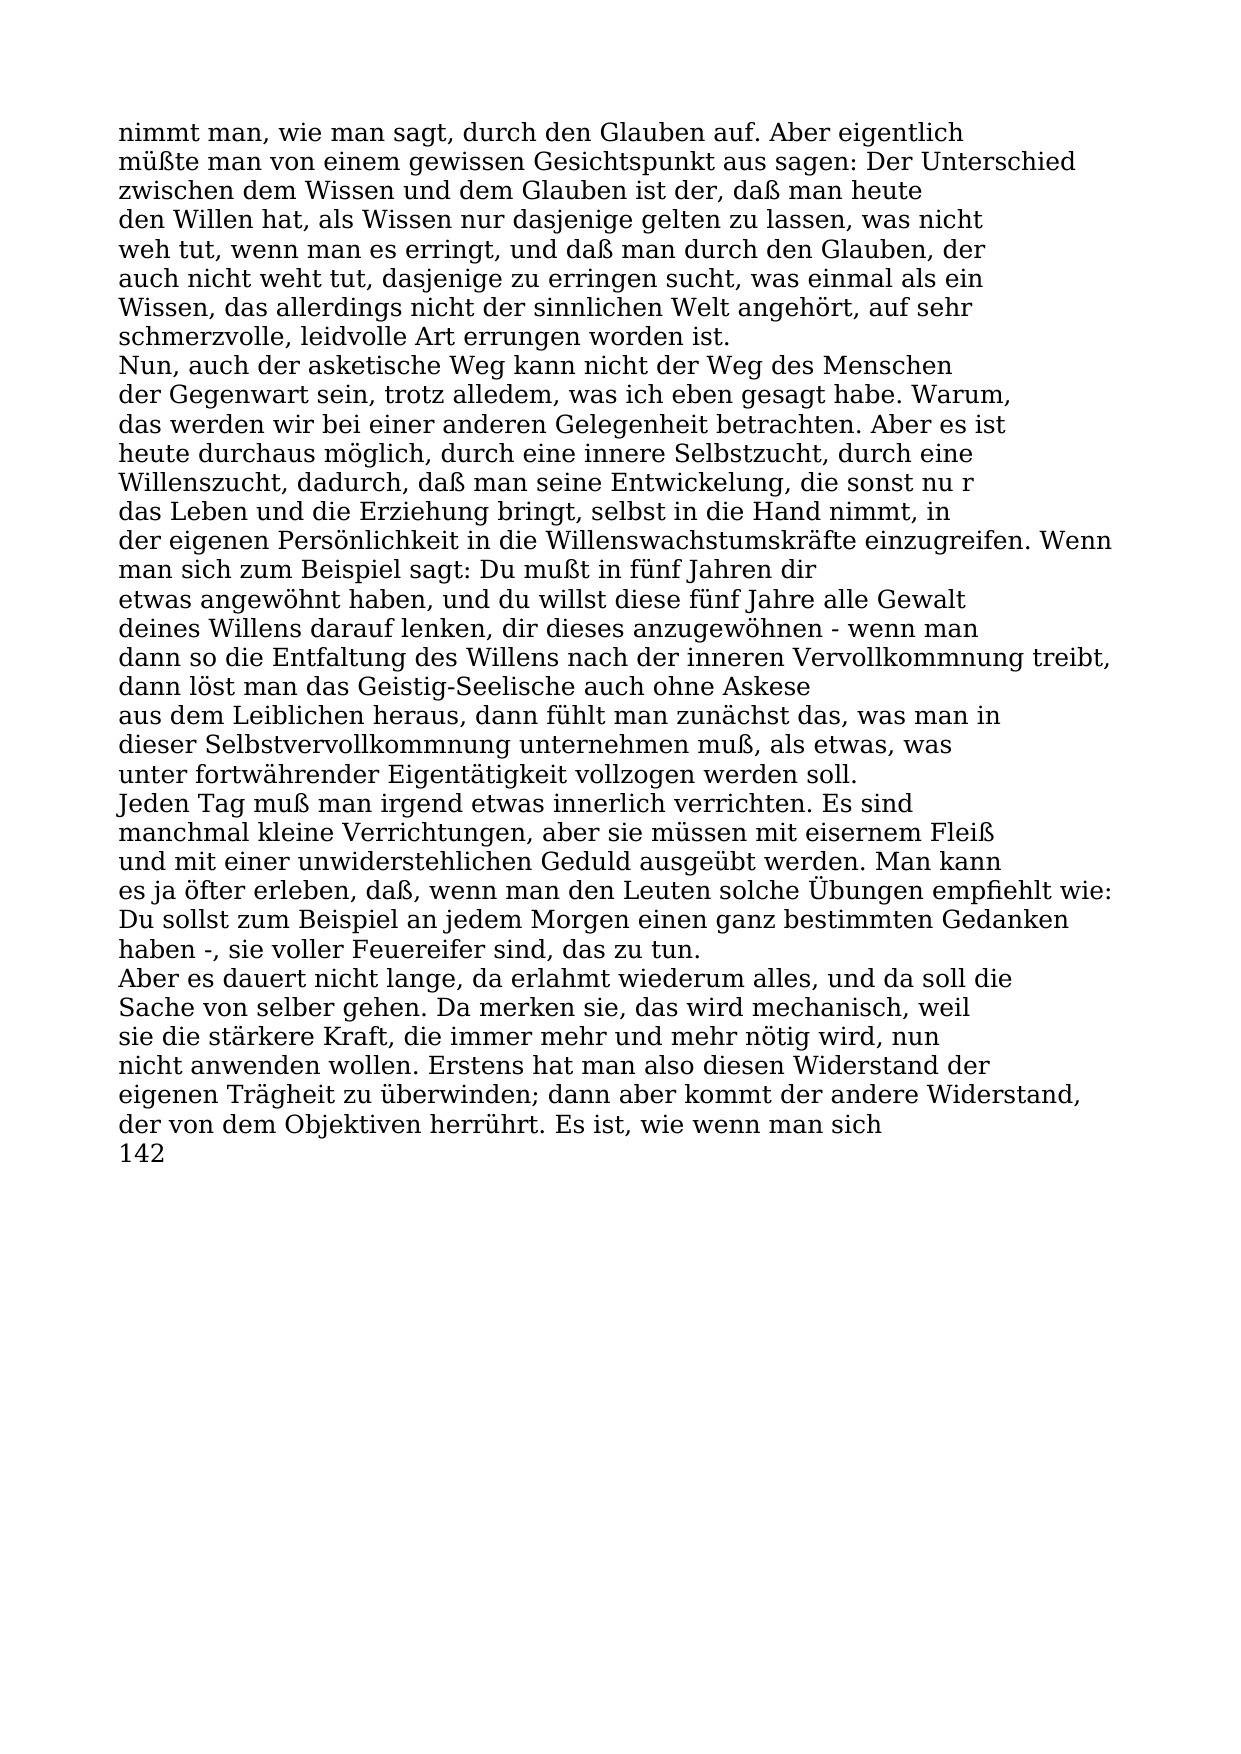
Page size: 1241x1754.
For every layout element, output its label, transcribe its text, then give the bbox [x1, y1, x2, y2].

text es ja öfter erleben, daß, wenn man den Leuten solche Übungen empfiehlt wie: Du sollst zum Beispiel an jedem Morgen einen ganz bestimmten Gedanken haben -, sie voller Feuereifer sind, das zu tun. [118, 876, 1122, 964]
text der eigenen Persönlichkeit in die Willenswachstumskräfte einzugreifen. Wenn man sich zum Beispiel sagt: Du mußt in fünf Jahren dir [118, 526, 1122, 585]
text Sache von selber gehen. Da merken sie, das wird mechanisch, weil [118, 993, 1122, 1022]
text eigenen Trägheit zu überwinden; dann aber kommt der andere Widerstand, der von dem Objektiven herrührt. Es ist, wie wenn man sich [118, 1081, 1122, 1139]
text manchmal kleine Verrichtungen, aber sie müssen mit eisernem Fleiß [118, 818, 1122, 847]
text Wissen, das allerdings nicht der sinnlichen Welt angehört, auf sehr [118, 293, 1122, 322]
text der Gegenwart sein, trotz alledem, was ich eben gesagt habe. Warum, [118, 381, 1122, 410]
text den Willen hat, als Wissen nur dasjenige gelten zu lassen, was nicht [118, 206, 1122, 235]
text das Leben und die Erziehung bringt, selbst in die Hand nimmt, in [118, 497, 1122, 526]
text unter fortwährender Eigentätigkeit vollzogen werden soll. [118, 760, 1122, 789]
text und mit einer unwiderstehlichen Geduld ausgeübt werden. Man kann [118, 847, 1122, 876]
text Jeden Tag muß man irgend etwas innerlich verrichten. Es sind [118, 789, 1122, 818]
text Willenszucht, dadurch, daß man seine Entwickelung, die sonst nu r [118, 468, 1122, 497]
text weh tut, wenn man es erringt, und daß man durch den Glauben, der [118, 235, 1122, 264]
text dieser Selbstvervollkommnung unternehmen muß, als etwas, was [118, 731, 1122, 760]
text schmerzvolle, leidvolle Art errungen worden ist. [118, 322, 1122, 351]
text heute durchaus möglich, durch eine innere Selbstzucht, durch eine [118, 439, 1122, 468]
text das werden wir bei einer anderen Gelegenheit betrachten. Aber es ist [118, 410, 1122, 439]
text deines Willens darauf lenken, dir dieses anzugewöhnen - wenn man [118, 614, 1122, 643]
text 142 [118, 1139, 1122, 1168]
text müßte man von einem gewissen Gesichtspunkt aus sagen: Der Unterschied zwischen dem Wissen und dem Glauben ist der, daß man heute [118, 147, 1122, 206]
text auch nicht weht tut, dasjenige zu erringen sucht, was einmal als ein [118, 264, 1122, 293]
text etwas angewöhnt haben, und du willst diese fünf Jahre alle Gewalt [118, 585, 1122, 614]
text aus dem Leiblichen heraus, dann fühlt man zunächst das, was man in [118, 701, 1122, 731]
text Aber es dauert nicht lange, da erlahmt wiederum alles, und da soll die [118, 964, 1122, 993]
text Nun, auch der asketische Weg kann nicht der Weg des Menschen [118, 351, 1122, 381]
text nicht anwenden wollen. Erstens hat man also diesen Widerstand der [118, 1051, 1122, 1081]
text nimmt man, wie man sagt, durch den Glauben auf. Aber eigentlich [118, 118, 1122, 147]
text sie die stärkere Kraft, die immer mehr und mehr nötig wird, nun [118, 1022, 1122, 1051]
text dann so die Entfaltung des Willens nach der inneren Vervollkommnung treibt, dann löst man das Geistig-Seelische auch ohne Askese [118, 643, 1122, 701]
